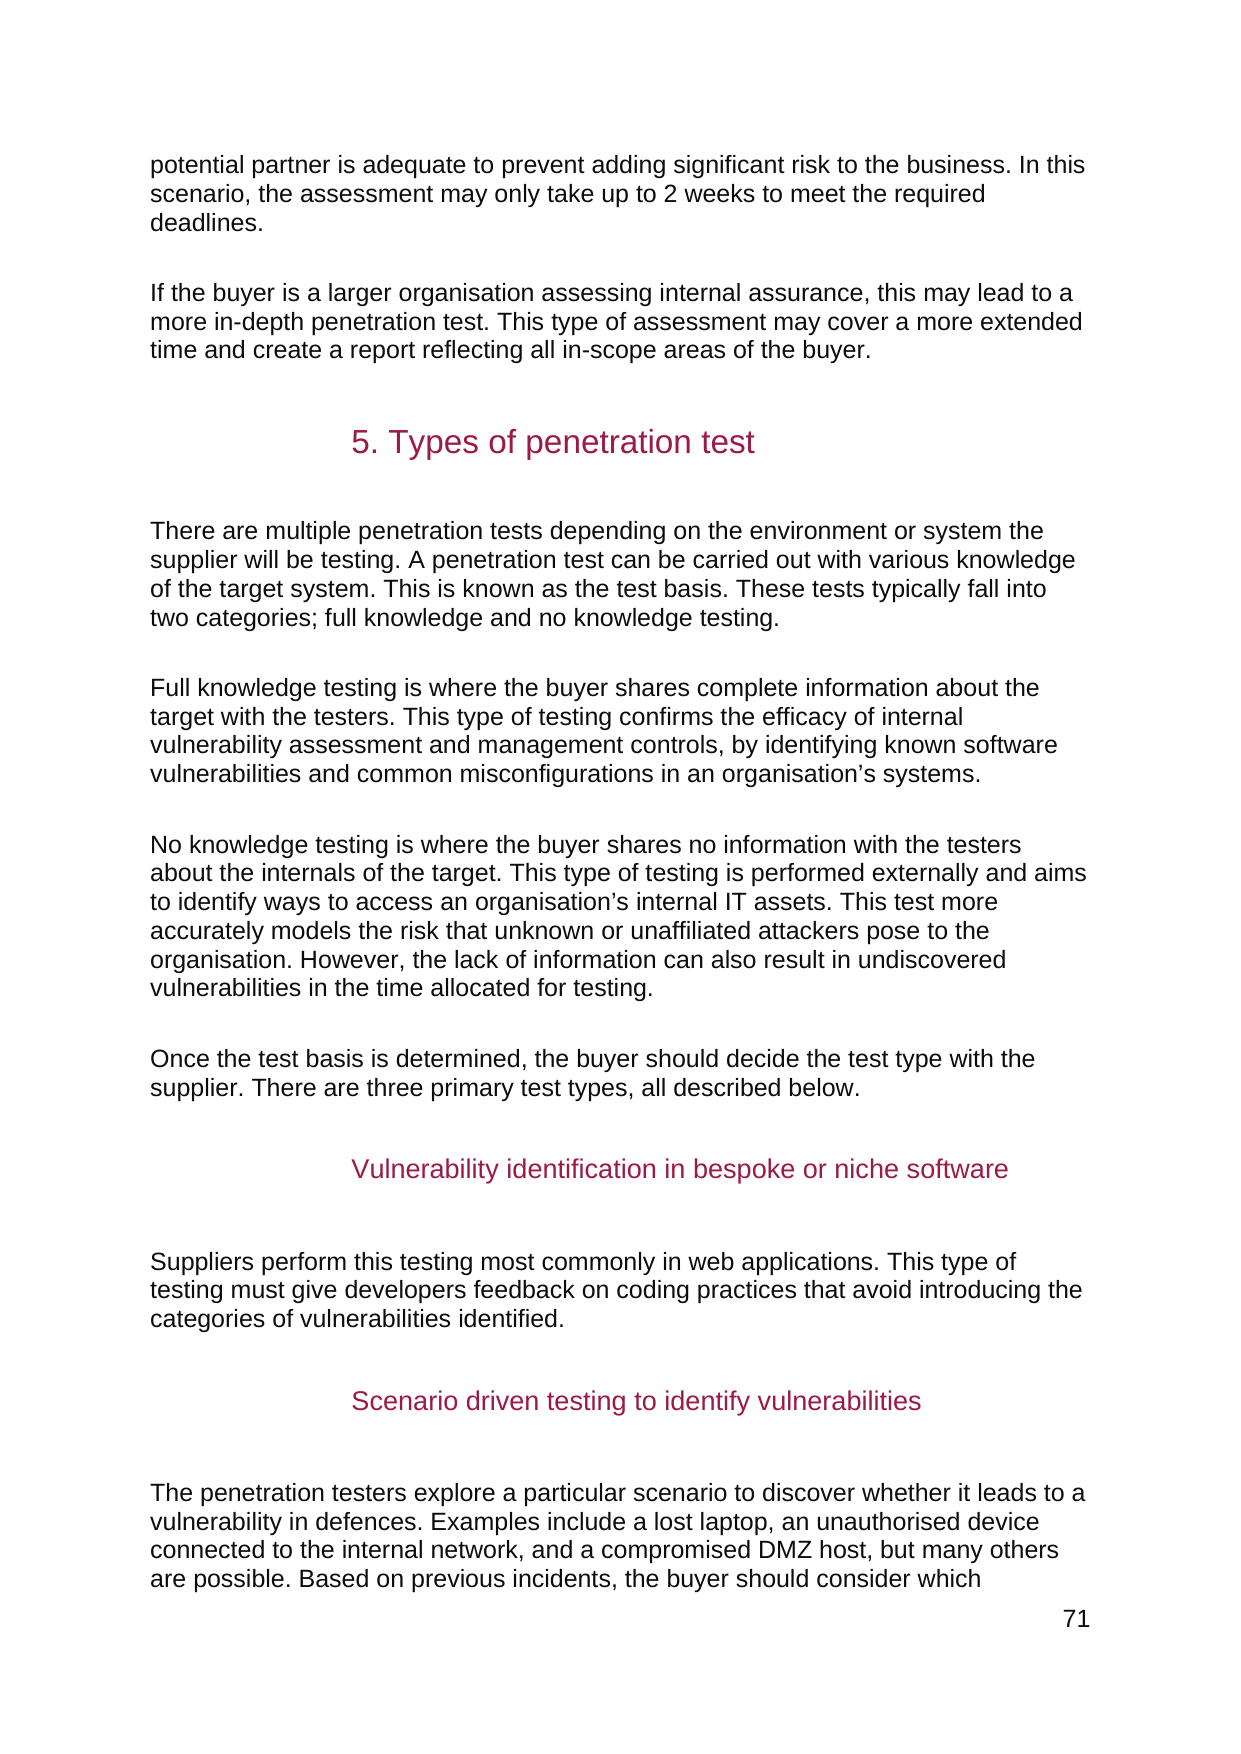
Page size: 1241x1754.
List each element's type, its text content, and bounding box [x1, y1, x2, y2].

text No knowledge testing is where the buyer shares no information with the testers about the internals of the target. This type of testing is performed externally and aims to identify ways to access an organisation’s internal IT assets. This test more accurately models the risk that unknown or unaffiliated attackers pose to the organisation. However, the lack of information can also result in undiscovered vulnerabilities in the time allocated for testing. [150, 830, 1090, 1002]
subtitle Scenario driven testing to identify vulnerabilities [150, 1378, 1090, 1417]
text Once the test basis is determined, the buyer should decide the test type with the supplier. There are three primary test types, all described below. [150, 1044, 1090, 1101]
subtitle 5. Types of penetration test [150, 418, 1090, 461]
text If the buyer is a larger organisation assessing internal assurance, this may lead to a more in-depth penetration test. This type of assessment may cover a more extended time and create a report reflecting all in-scope areas of the buyer. [150, 278, 1090, 364]
text Full knowledge testing is where the buyer shares complete information about the target with the testers. This type of testing confirms the efficacy of internal vulnerability assessment and management controls, by identifying known software vulnerabilities and common misconfigurations in an organisation’s systems. [150, 673, 1090, 788]
text The penetration testers explore a particular scenario to discover whether it leads to a vulnerability in defences. Examples include a lost laptop, an unauthorised device connected to the internal network, and a compromised DMZ host, but many others are possible. Based on previous incidents, the buyer should consider which [150, 1478, 1090, 1593]
text There are multiple penetration tests depending on the environment or system the supplier will be testing. A penetration test can be carried out with various knowledge of the target system. This is known as the test basis. These tests typically fall into two categories; full knowledge and no knowledge testing. [150, 516, 1090, 631]
text Suppliers perform this testing most commonly in web applications. This type of testing must give developers feedback on coding practices that avoid introducing the categories of vulnerabilities identified. [150, 1246, 1090, 1333]
subtitle Vulnerability identification in bespoke or niche software [150, 1147, 1090, 1186]
text potential partner is adequate to prevent adding significant risk to the business. In this scenario, the assessment may only take up to 2 weeks to meet the required deadlines. [150, 150, 1090, 236]
